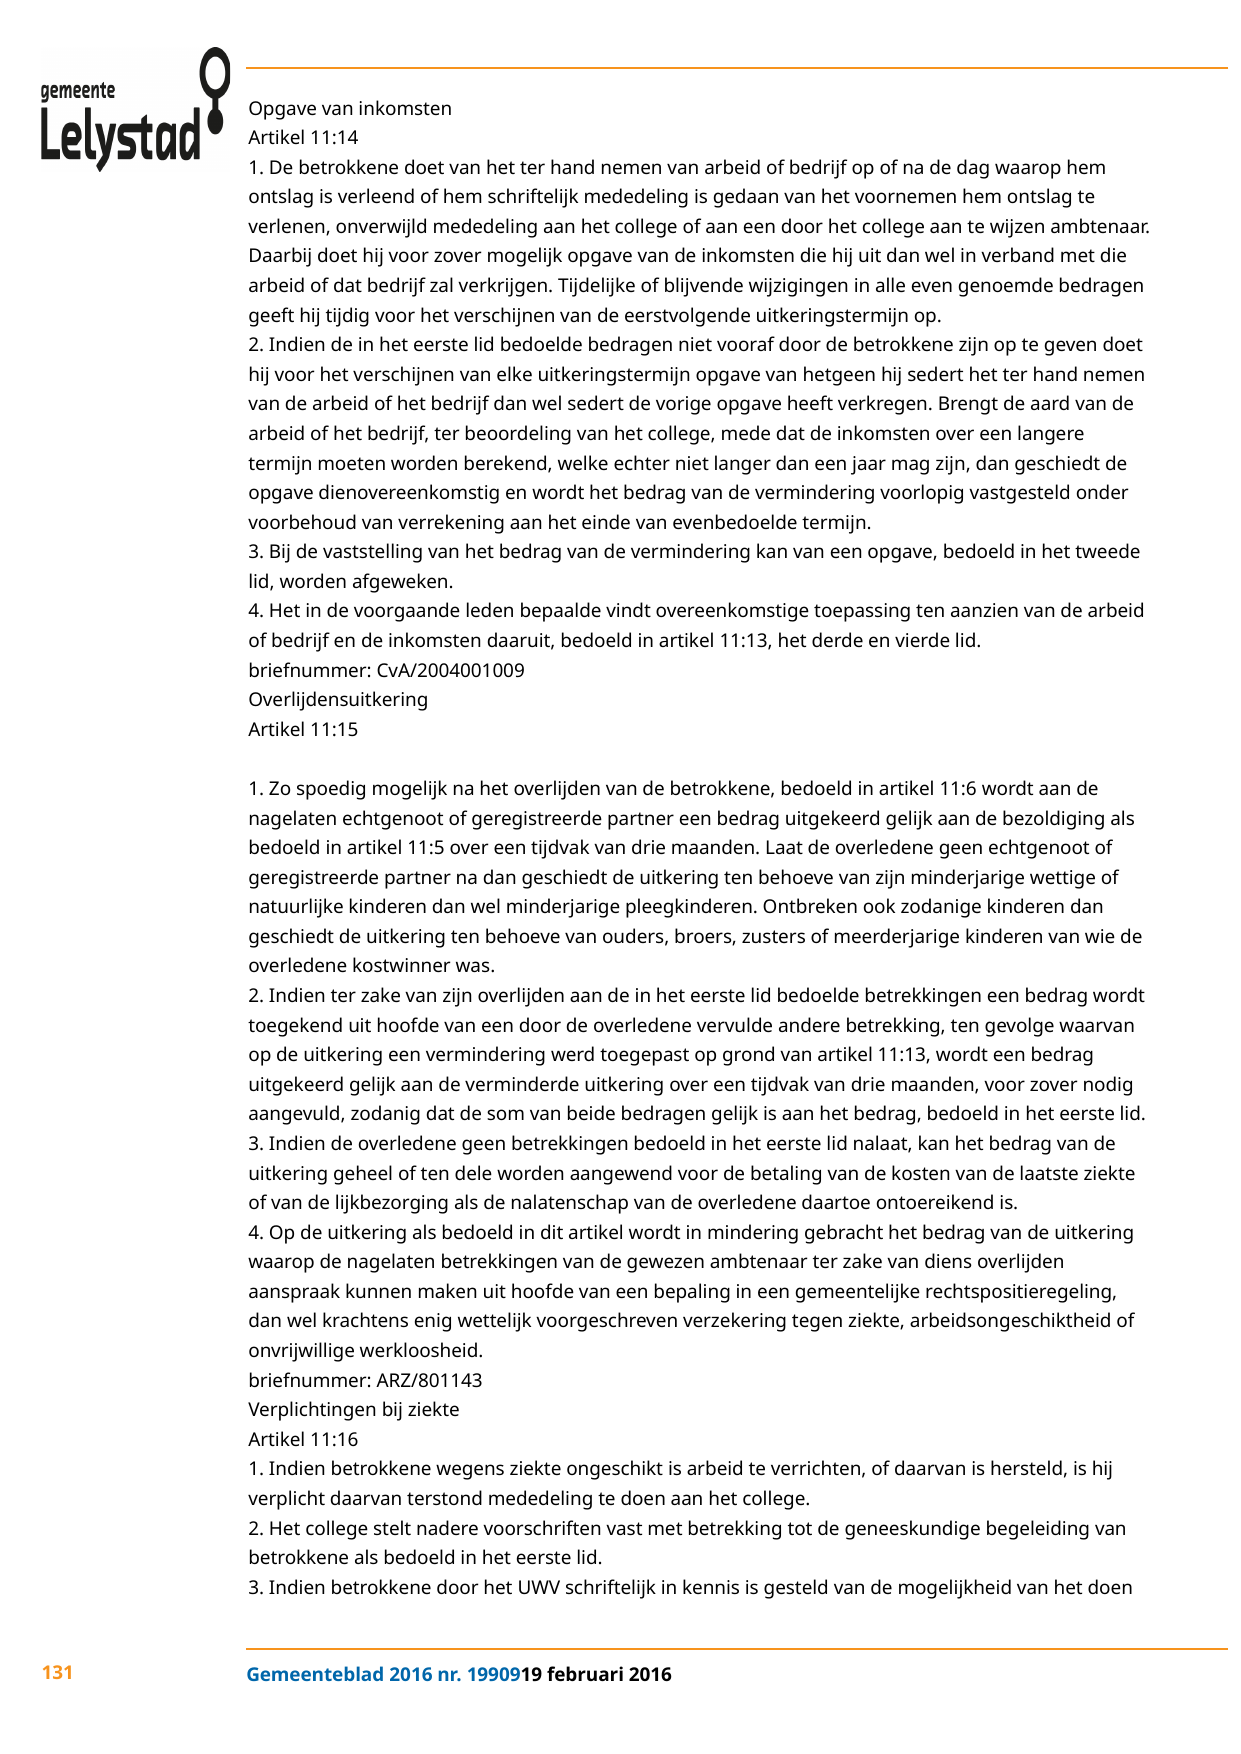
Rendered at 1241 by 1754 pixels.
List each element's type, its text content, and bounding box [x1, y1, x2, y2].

text 2. Indien ter zake van zijn overlijden aan de in het eerste lid bedoelde betrekkingen een bedrag wordt toegekend uit hoofde van een door de overledene vervulde andere betrekking, ten gevolge waarvan op de uitkering een vermindering werd toegepast op grond van artikel 11:13, wordt een bedrag uitgekeerd gelijk aan de verminderde uitkering over een tijdvak van drie maanden, voor zover nodig aangevuld, zodanig dat de som van beide bedragen gelijk is aan het bedrag, bedoeld in het eerste lid. [248, 982, 1152, 1126]
text 2. Het college stelt nadere voorschriften vast met betrekking tot de geneeskundige begeleiding van betrokkene als bedoeld in het eerste lid. [248, 1515, 1152, 1570]
picture [41, 47, 231, 172]
text Opgave van inkomsten [248, 95, 1152, 121]
text 1. De betrokkene doet van het ter hand nemen van arbeid of bedrijf op of na de dag waarop hem ontslag is verleend of hem schriftelijk mededeling is gedaan van het voornemen hem ontslag te verlenen, onverwijld mededeling aan het college of aan een door het college aan te wijzen ambtenaar. Daarbij doet hij voor zover mogelijk opgave van de inkomsten die hij uit dan wel in verband met die arbeid of dat bedrijf zal verkrijgen. Tijdelijke of blijvende wijzigingen in alle even genoemde bedragen geeft hij tijdig voor het verschijnen van de eerstvolgende uitkeringstermijn op. [248, 154, 1152, 328]
text Overlijdensuitkering [248, 686, 1152, 712]
text 3. Indien de overledene geen betrekkingen bedoeld in het eerste lid nalaat, kan het bedrag van de uitkering geheel of ten dele worden aangewend voor de betaling van de kosten van de laatste ziekte of van de lijkbezorging als de nalatenschap van de overledene daartoe ontoereikend is. [248, 1130, 1152, 1215]
text 1. Indien betrokkene wegens ziekte ongeschikt is arbeid te verrichten, of daarvan is hersteld, is hij verplicht daarvan terstond mededeling te doen aan het college. [248, 1456, 1152, 1511]
text 2. Indien de in het eerste lid bedoelde bedragen niet vooraf door de betrokkene zijn op te geven doet hij voor het verschijnen van elke uitkeringstermijn opgave van hetgeen hij sedert het ter hand nemen van de arbeid of het bedrijf dan wel sedert de vorige opgave heeft verkregen. Brengt de aard van de arbeid of het bedrijf, ter beoordeling van het college, mede dat de inkomsten over een langere termijn moeten worden berekend, welke echter niet langer dan een jaar mag zijn, dan geschiedt de opgave dienovereenkomstig en wordt het bedrag van de vermindering voorlopig vastgesteld onder voorbehoud van verrekening aan het einde van evenbedoelde termijn. [248, 331, 1152, 535]
text 4. Op de uitkering als bedoeld in dit artikel wordt in mindering gebracht het bedrag van de uitkering waarop de nagelaten betrekkingen van de gewezen ambtenaar ter zake van diens overlijden aanspraak kunnen maken uit hoofde van een bepaling in een gemeentelijke rechtspositieregeling, dan wel krachtens enig wettelijk voorgeschreven verzekering tegen ziekte, arbeidsongeschiktheid of onvrijwillige werkloosheid. [248, 1219, 1152, 1363]
text Artikel 11:14 [248, 124, 1152, 150]
text 4. Het in de voorgaande leden bepaalde vindt overeenkomstige toepassing ten aanzien van de arbeid of bedrijf en de inkomsten daaruit, bedoeld in artikel 11:13, het derde en vierde lid. [248, 598, 1152, 653]
text 3. Bij de vaststelling van het bedrag van de vermindering kan van een opgave, bedoeld in het tweede lid, worden afgeweken. [248, 538, 1152, 594]
text briefnummer: ARZ/801143 [248, 1367, 1152, 1393]
text Artikel 11:16 [248, 1426, 1152, 1452]
text Artikel 11:15 [248, 716, 1152, 742]
text briefnummer: CvA/2004001009 [248, 657, 1152, 683]
text 3. Indien betrokkene door het UWV schriftelijk in kennis is gesteld van de mogelijkheid van het doen [248, 1574, 1152, 1600]
text Verplichtingen bij ziekte [248, 1396, 1152, 1422]
text 1. Zo spoedig mogelijk na het overlijden van de betrokkene, bedoeld in artikel 11:6 wordt aan de nagelaten echtgenoot of geregistreerde partner een bedrag uitgekeerd gelijk aan de bezoldiging als bedoeld in artikel 11:5 over een tijdvak van drie maanden. Laat de overledene geen echtgenoot of geregistreerde partner na dan geschiedt de uitkering ten behoeve van zijn minderjarige wettige of natuurlijke kinderen dan wel minderjarige pleegkinderen. Ontbreken ook zodanige kinderen dan geschiedt de uitkering ten behoeve van ouders, broers, zusters of meerderjarige kinderen van wie de overledene kostwinner was. [248, 775, 1152, 978]
